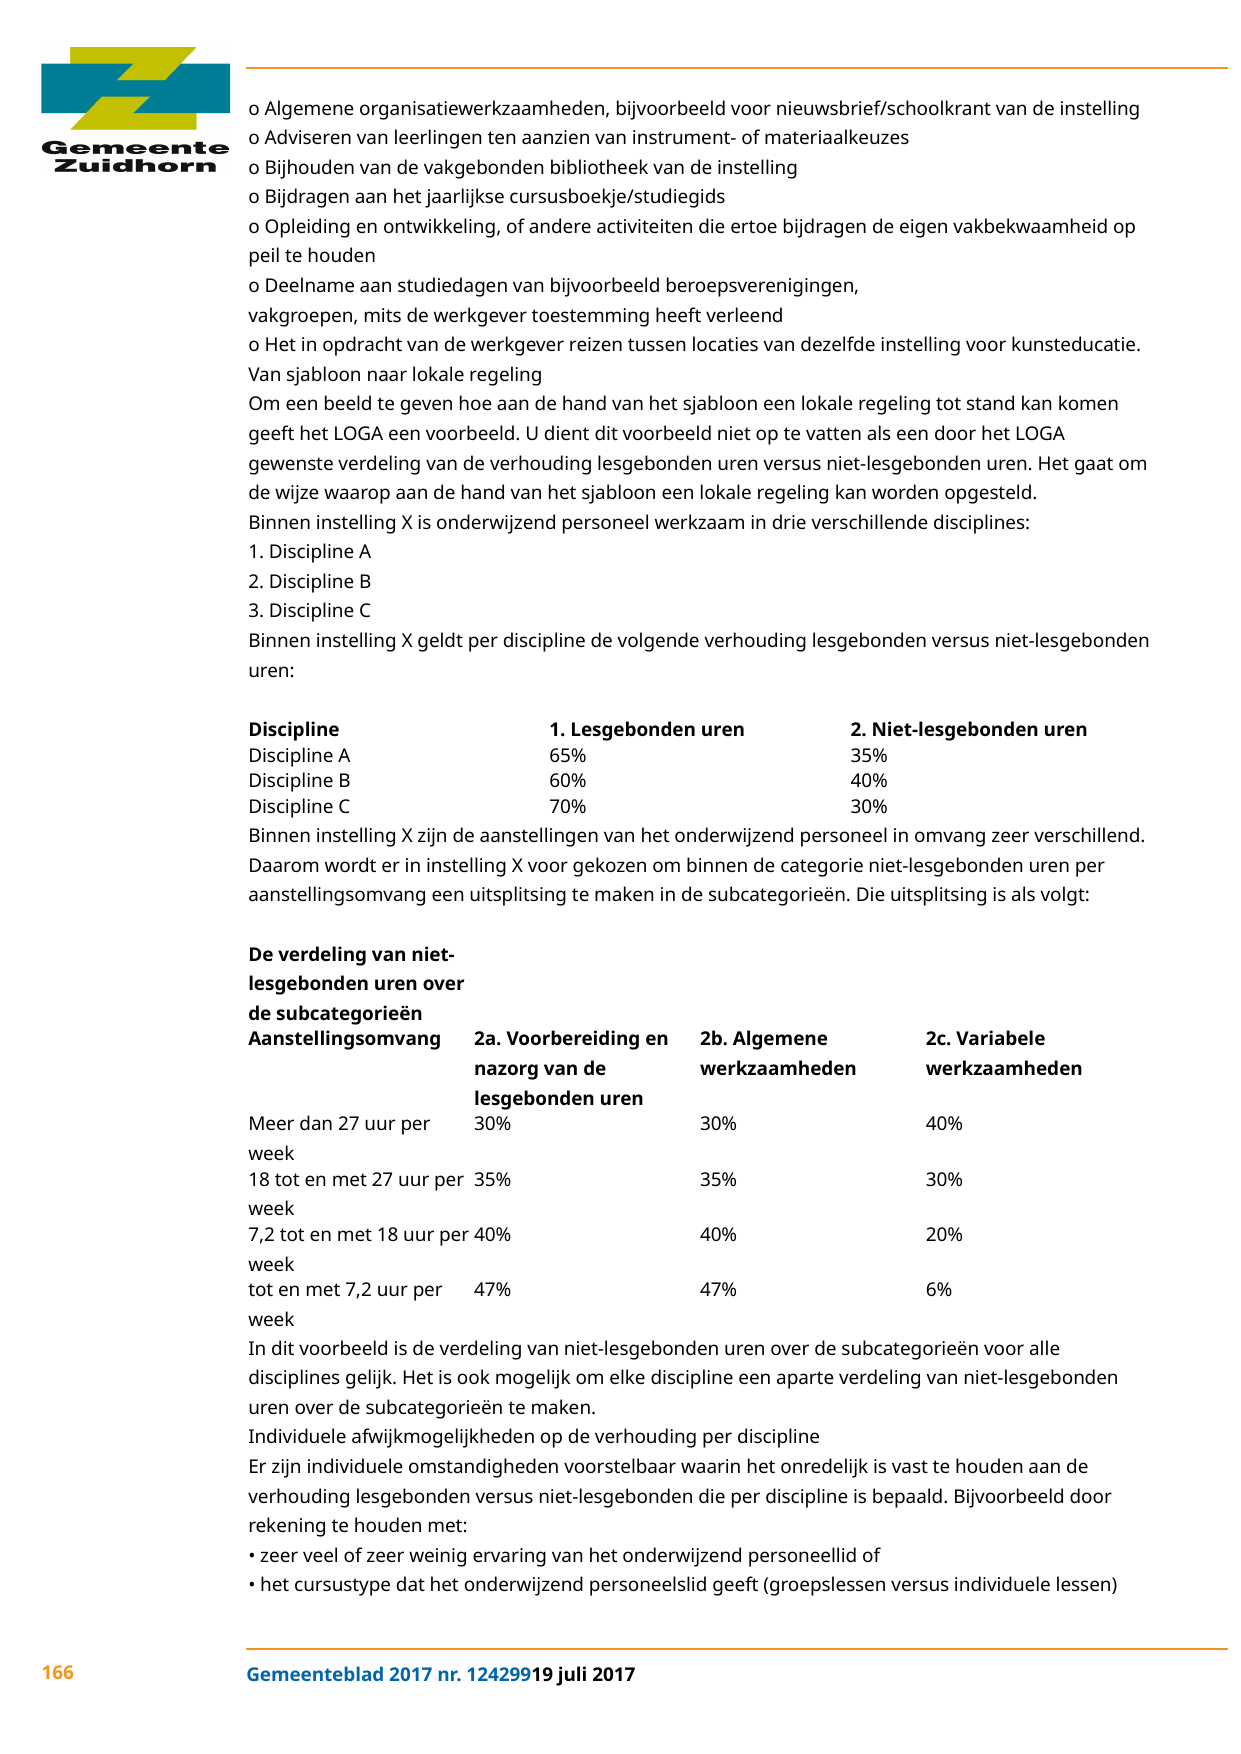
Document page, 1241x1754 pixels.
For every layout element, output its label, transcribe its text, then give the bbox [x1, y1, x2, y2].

text o Algemene organisatiewerkzaamheden, bijvoorbeeld voor nieuwsbrief/schoolkrant van de instelling [248, 95, 1152, 121]
table_cell 7,2 tot en met 18 uur per week [248, 1221, 474, 1276]
table_cell Discipline B [248, 768, 549, 793]
table_cell 35% [700, 1166, 926, 1221]
table_header Discipline [248, 716, 549, 742]
table_cell tot en met 7,2 uur per week [248, 1276, 474, 1332]
table_cell 18 tot en met 27 uur per week [248, 1166, 474, 1221]
table_cell 30% [474, 1111, 700, 1166]
text Van sjabloon naar lokale regeling [248, 361, 1152, 387]
text Er zijn individuele omstandigheden voorstelbaar waarin het onredelijk is vast te houden aan de verhouding lesgebonden versus niet-lesgebonden die per discipline is bepaald. Bijvoorbeeld door rekening te houden met: [248, 1453, 1152, 1538]
table_cell 6% [926, 1276, 1152, 1332]
table_cell 2c. Variabele werkzaamheden [926, 1026, 1152, 1111]
table_header 1. Lesgebonden uren [549, 716, 850, 742]
table_cell Discipline A [248, 742, 549, 768]
text o Het in opdracht van de werkgever reizen tussen locaties van dezelfde instelling voor kunsteducatie. [248, 331, 1152, 357]
text Binnen instelling X geldt per discipline de volgende verhouding lesgebonden versus niet-lesgebonden uren: [248, 627, 1152, 683]
text Binnen instelling X is onderwijzend personeel werkzaam in drie verschillende disciplines: [248, 509, 1152, 535]
text o Bijdragen aan het jaarlijkse cursusboekje/studiegids [248, 183, 1152, 209]
table_cell 47% [700, 1276, 926, 1332]
table_header 2. Niet-lesgebonden uren [850, 716, 1152, 742]
text o Opleiding en ontwikkeling, of andere activiteiten die ertoe bijdragen de eigen vakbekwaamheid op peil te houden [248, 213, 1152, 268]
table_header De verdeling van niet-lesgebonden uren over de subcategorieën [248, 941, 474, 1026]
table_cell 40% [474, 1221, 700, 1276]
text o Deelname aan studiedagen van bijvoorbeeld beroepsverenigingen, [248, 272, 1152, 298]
text 3. Discipline C [248, 598, 1152, 623]
table_cell 40% [926, 1111, 1152, 1166]
table_cell Aanstellingsomvang [248, 1026, 474, 1111]
table_cell 40% [700, 1221, 926, 1276]
table_cell 30% [926, 1166, 1152, 1221]
text o Bijhouden van de vakgebonden bibliotheek van de instelling [248, 154, 1152, 180]
text vakgroepen, mits de werkgever toestemming heeft verleend [248, 302, 1152, 328]
text Individuele afwijkmogelijkheden op de verhouding per discipline [248, 1424, 1152, 1449]
table_cell 2b. Algemene werkzaamheden [700, 1026, 926, 1111]
text Om een beeld te geven hoe aan de hand van het sjabloon een lokale regeling tot stand kan komen geeft het LOGA een voorbeeld. U dient dit voorbeeld niet op te vatten als een door het LOGA gewenste verdeling van de verhouding lesgebonden uren versus niet-lesgebonden uren. Het gaat om de wijze waarop aan de hand van het sjabloon een lokale regeling kan worden opgesteld. [248, 391, 1152, 505]
table_cell 20% [926, 1221, 1152, 1276]
picture [41, 47, 231, 172]
text • zeer veel of zeer weinig ervaring van het onderwijzend personeellid of [248, 1542, 1152, 1568]
table_cell 35% [850, 742, 1152, 768]
table_cell 40% [850, 768, 1152, 793]
table_cell Meer dan 27 uur per week [248, 1111, 474, 1166]
text 2. Discipline B [248, 568, 1152, 594]
text 1. Discipline A [248, 538, 1152, 564]
table_cell 47% [474, 1276, 700, 1332]
table_cell 65% [549, 742, 850, 768]
table_cell 70% [549, 793, 850, 819]
text In dit voorbeeld is de verdeling van niet-lesgebonden uren over de subcategorieën voor alle disciplines gelijk. Het is ook mogelijk om elke discipline een aparte verdeling van niet-lesgebonden uren over de subcategorieën te maken. [248, 1335, 1152, 1420]
table_cell 30% [700, 1111, 926, 1166]
text o Adviseren van leerlingen ten aanzien van instrument- of materiaalkeuzes [248, 124, 1152, 150]
table_cell 35% [474, 1166, 700, 1221]
text • het cursustype dat het onderwijzend personeelslid geeft (groepslessen versus individuele lessen) [248, 1572, 1152, 1597]
table_cell 60% [549, 768, 850, 793]
text Binnen instelling X zijn de aanstellingen van het onderwijzend personeel in omvang zeer verschillend. Daarom wordt er in instelling X voor gekozen om binnen de categorie niet-lesgebonden uren per aanstellingsomvang een uitsplitsing te maken in de subcategorieën. Die uitsplitsing is als volgt: [248, 822, 1152, 907]
table_cell 30% [850, 793, 1152, 819]
table_cell Discipline C [248, 793, 549, 819]
table_cell 2a. Voorbereiding en nazorg van de lesgebonden uren [474, 1026, 700, 1111]
